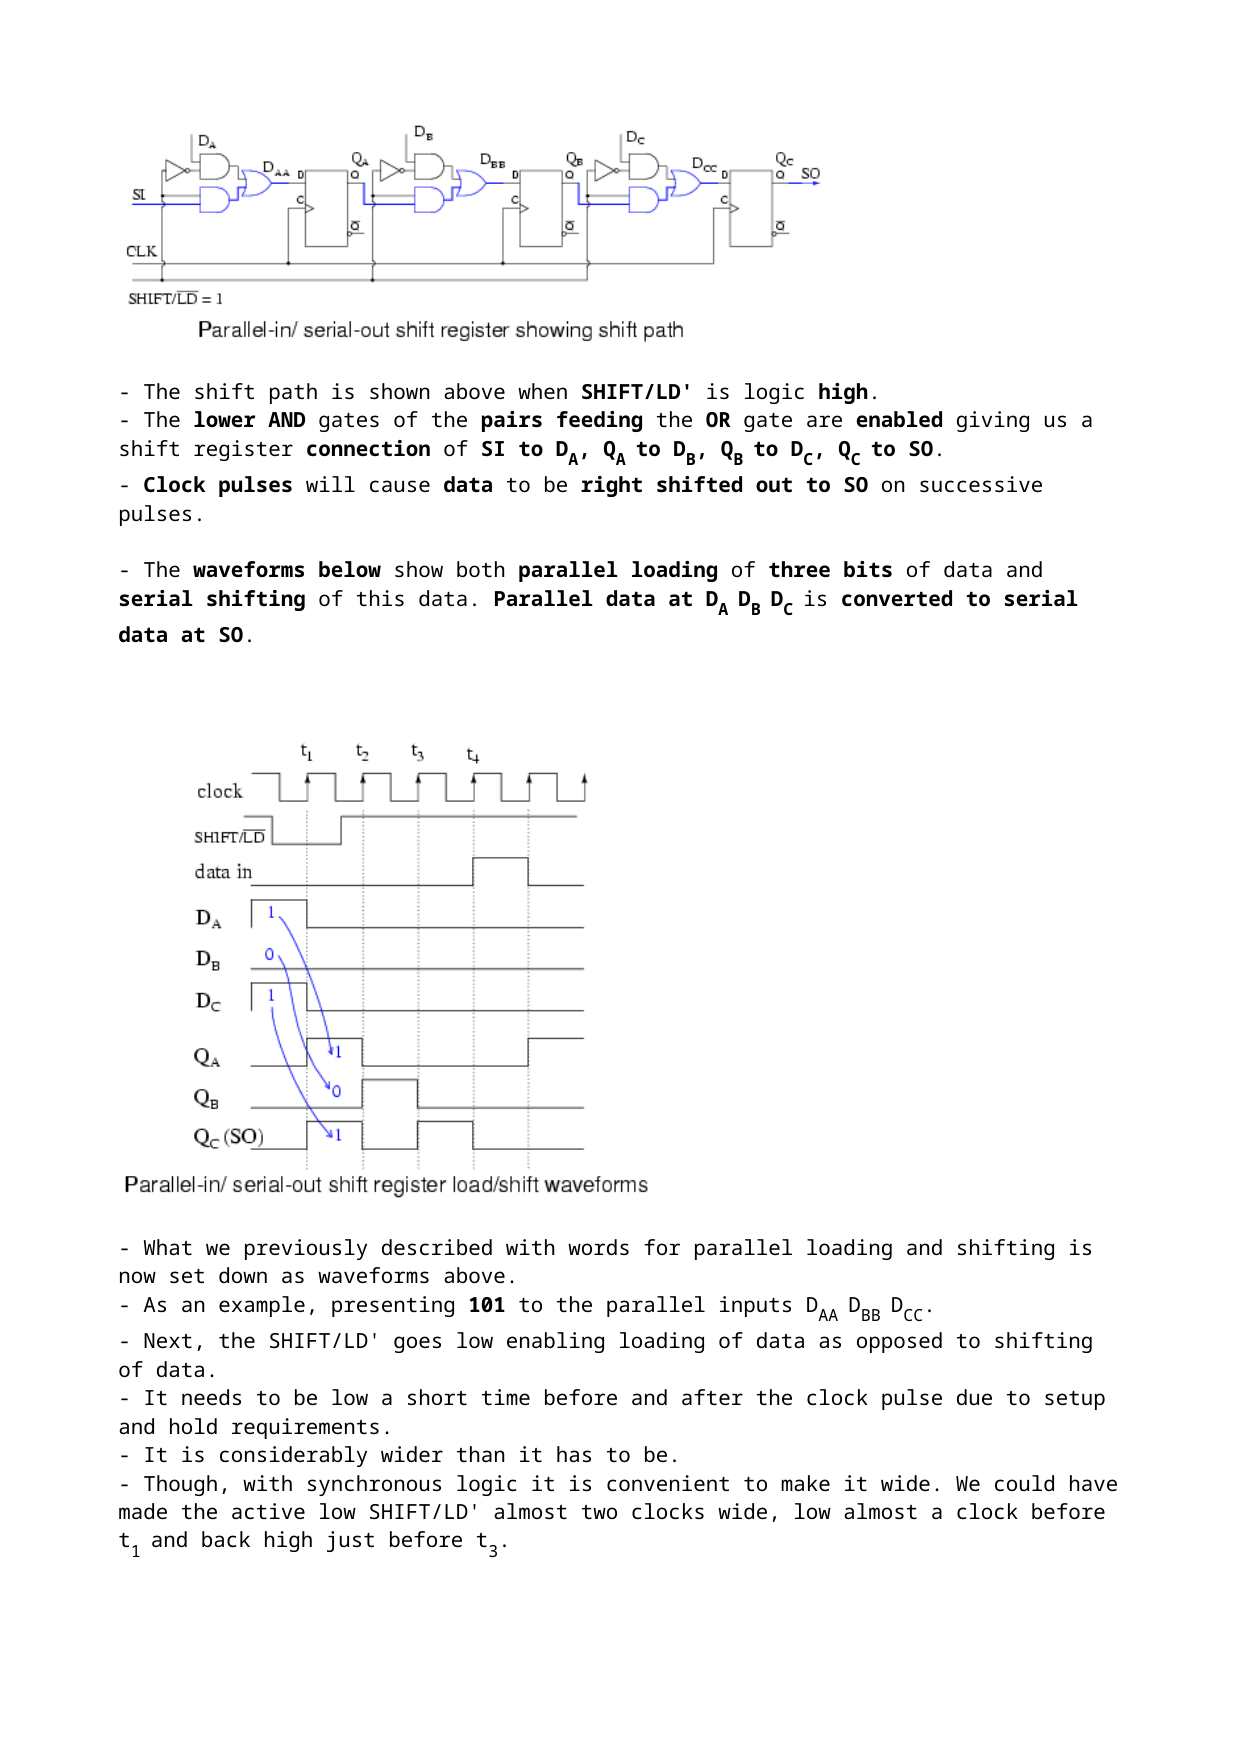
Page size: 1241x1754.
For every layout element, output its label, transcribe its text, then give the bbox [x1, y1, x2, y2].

text - It needs to be low a short time before and after the clock pulse due to setup and hold requirements. [118, 1383, 1122, 1440]
text - Next, the SHIFT/LD' goes low enabling loading of data as opposed to shifting of data. [118, 1326, 1122, 1383]
text - The shift path is shown above when SHIFT/LD' is logic high. [118, 377, 1122, 405]
text - Clock pulses will cause data to be right shifted out to SO on successive pulses. [118, 470, 1122, 527]
text - The lower AND gates of the pairs feeding the OR gate are enabled giving us a shift register connection of SI to DA, QA to DB, QB to DC, QC to SO. [118, 405, 1122, 470]
text - Though, with synchronous logic it is convenient to make it wide. We could have made the active low SHIFT/LD' almost two clocks wide, low almost a clock before t1 and back high just before t3. [118, 1469, 1122, 1562]
text - The waveforms below show both parallel loading of three bits of data and serial shifting of this data. Parallel data at DA DB DC is converted to serial data at SO. [118, 556, 1122, 649]
picture [118, 118, 829, 349]
text - It is considerably wider than it has to be. [118, 1440, 1122, 1469]
picture [118, 736, 687, 1204]
text - What we previously described with words for parallel loading and shifting is now set down as waveforms above. [118, 1233, 1122, 1290]
text - As an example, presenting 101 to the parallel inputs DAA DBB DCC. [118, 1290, 1122, 1326]
